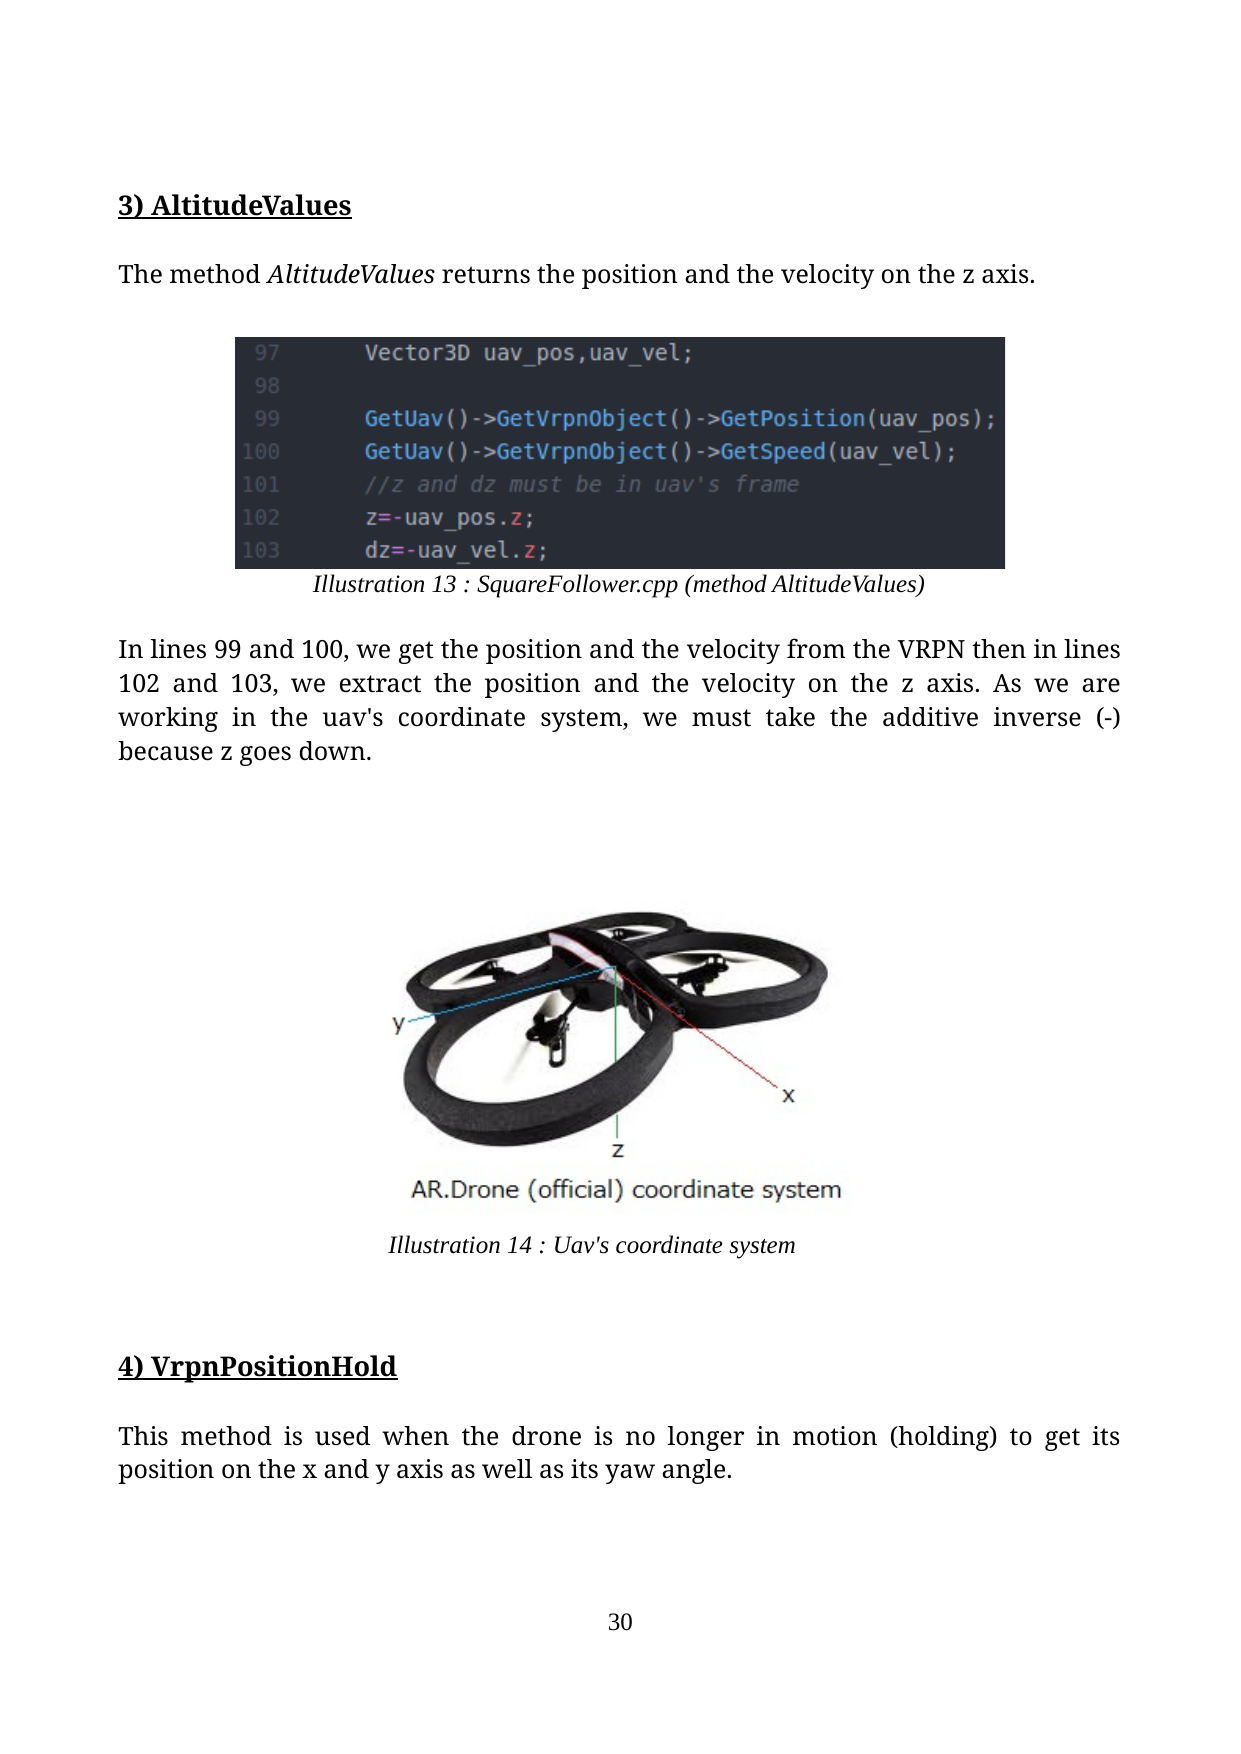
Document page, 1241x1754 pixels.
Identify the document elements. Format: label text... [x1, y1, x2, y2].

text Illustration 14 : Uav's coordinate system [388, 1231, 852, 1259]
text The method AltitudeValues returns the position and the velocity on the z axis. [118, 257, 1122, 291]
picture [235, 337, 1006, 569]
text This method is used when the drone is no longer in motion (holding) to get its position on the x and y axis as well as its yaw angle. [118, 1418, 1122, 1486]
text Illustration 13 : SquareFollower.cpp (method AltitudeValues) [235, 569, 1005, 598]
text In lines 99 and 100, we get the position and the velocity from the VRPN then in lines 102 and 103, we extract the position and the velocity on the z axis. As we are working in the uav's coordinate system, we must take the additive inverse (-) because z goes down. [118, 632, 1122, 768]
text 4) VrpnPositionHold [118, 1347, 1122, 1384]
text 3) AltitudeValues [118, 186, 1122, 223]
picture [388, 814, 853, 1231]
